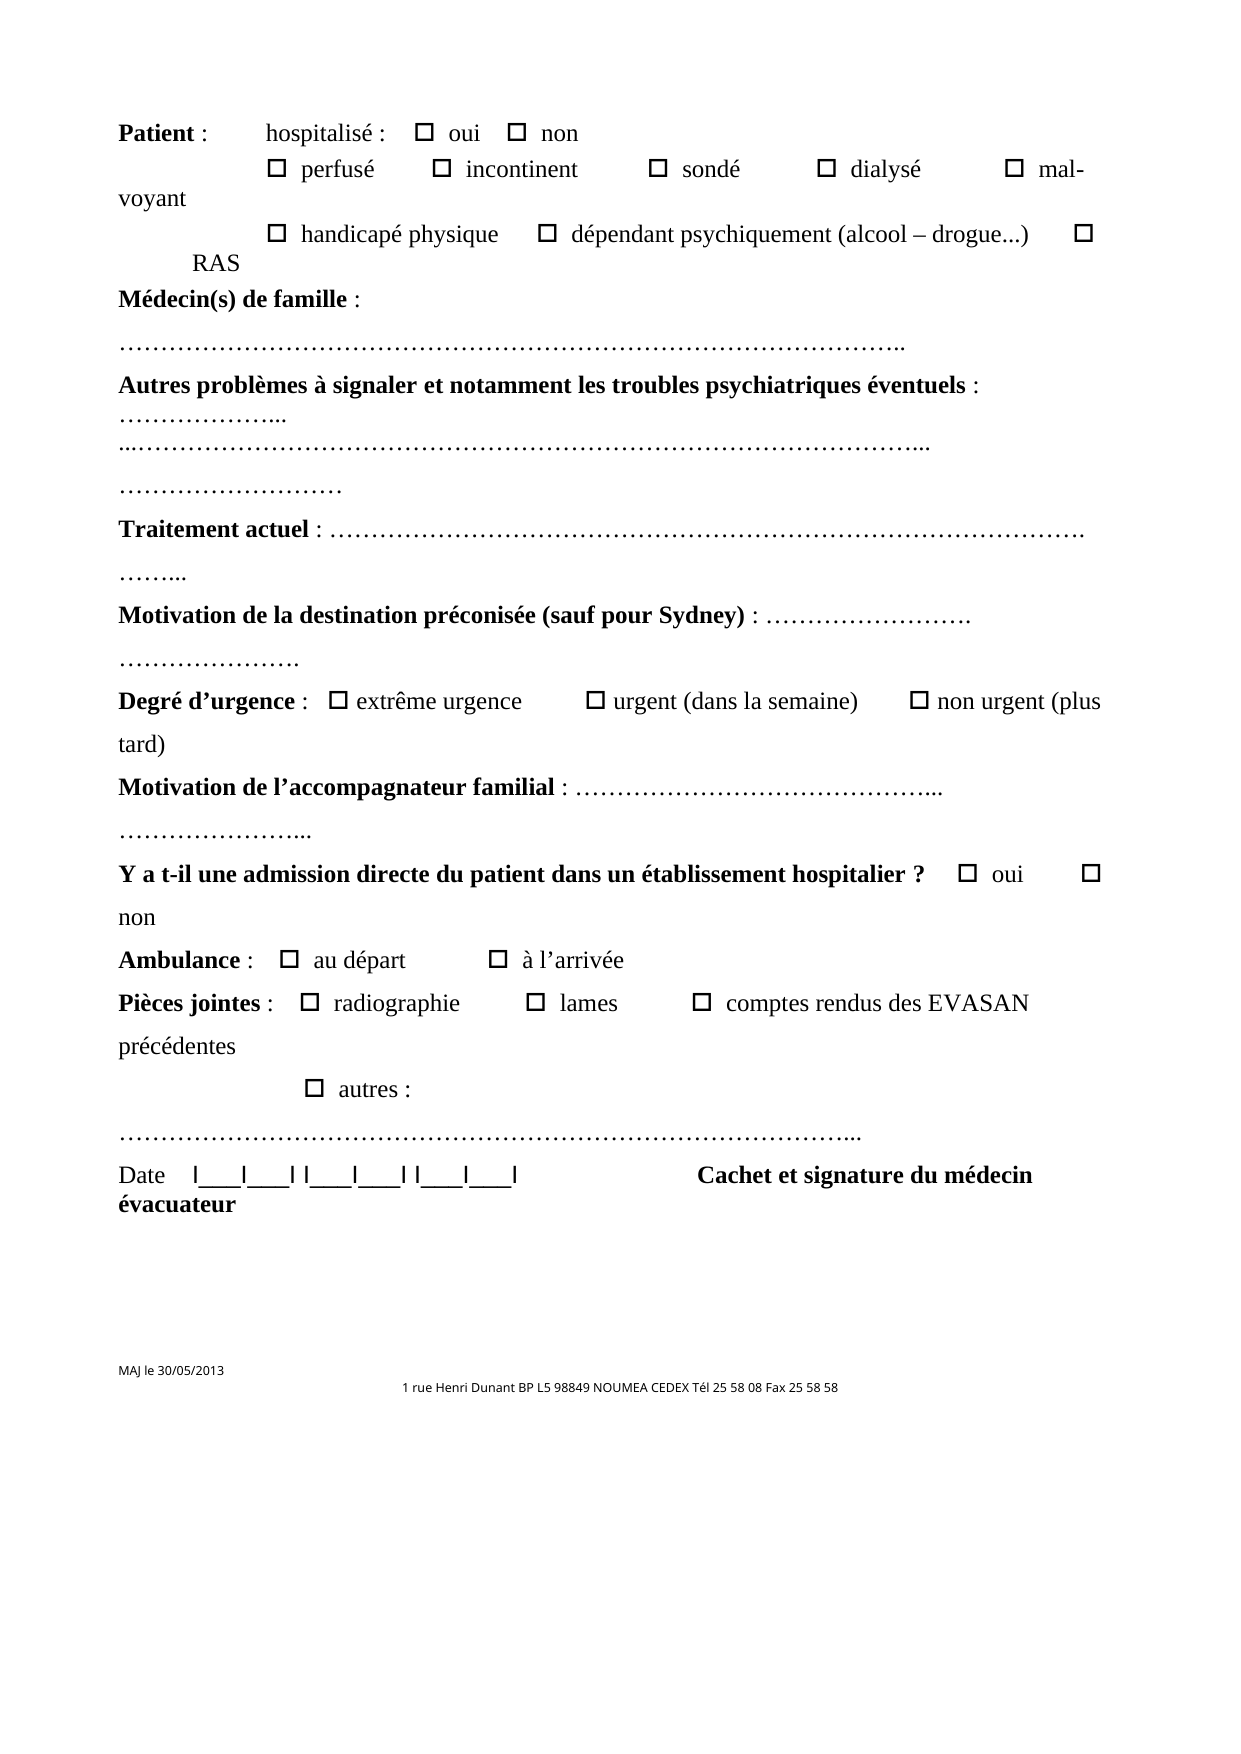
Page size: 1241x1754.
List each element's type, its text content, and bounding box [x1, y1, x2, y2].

text  handicapé physique  dépendant psychiquement (alcool – drogue...)  RAS [192, 219, 1122, 276]
text Autres problèmes à signaler et notamment les troubles psychiatriques éventuels : ………………... [118, 370, 1122, 427]
text Motivation de l’accompagnateur familial : ……………………………………...…………………... [118, 772, 1122, 844]
text ...…………………………………………………………………………………...……………………… [118, 427, 1122, 499]
text Médecin(s) de famille : ………………………………………………………………………………….. [118, 284, 1122, 356]
text Degré d’urgence :  extrême urgence  urgent (dans la semaine)  non urgent (plus tard) [118, 686, 1122, 758]
text Patient : hospitalisé :  oui  non [118, 118, 1122, 147]
text Motivation de la destination préconisée (sauf pour Sydney) : …………………….…………………. [118, 600, 1122, 672]
text Pièces jointes :  radiographie  lames  comptes rendus des EVASAN précédentes [118, 988, 1122, 1060]
text  autres : ……………………………………………………………………………... [118, 1074, 1122, 1146]
text Traitement actuel : ……………………………………………………………………………….……... [118, 514, 1122, 586]
text Date I___I___I I___I___I I___I___I Cachet et signature du médecin évacuateur [118, 1161, 1122, 1218]
text 1 rue Henri Dunant BP L5 98849 NOUMEA CEDEX Tél 25 58 08 Fax 25 58 58 [118, 1379, 1122, 1396]
text MAJ le 30/05/2013 [118, 1362, 1122, 1379]
text Y a t-il une admission directe du patient dans un établissement hospitalier ?  oui  non [118, 859, 1122, 931]
text  perfusé  incontinent  sondé  dialysé  mal-voyant [118, 154, 1122, 212]
text Ambulance :  au départ  à l’arrivée [118, 945, 1122, 974]
